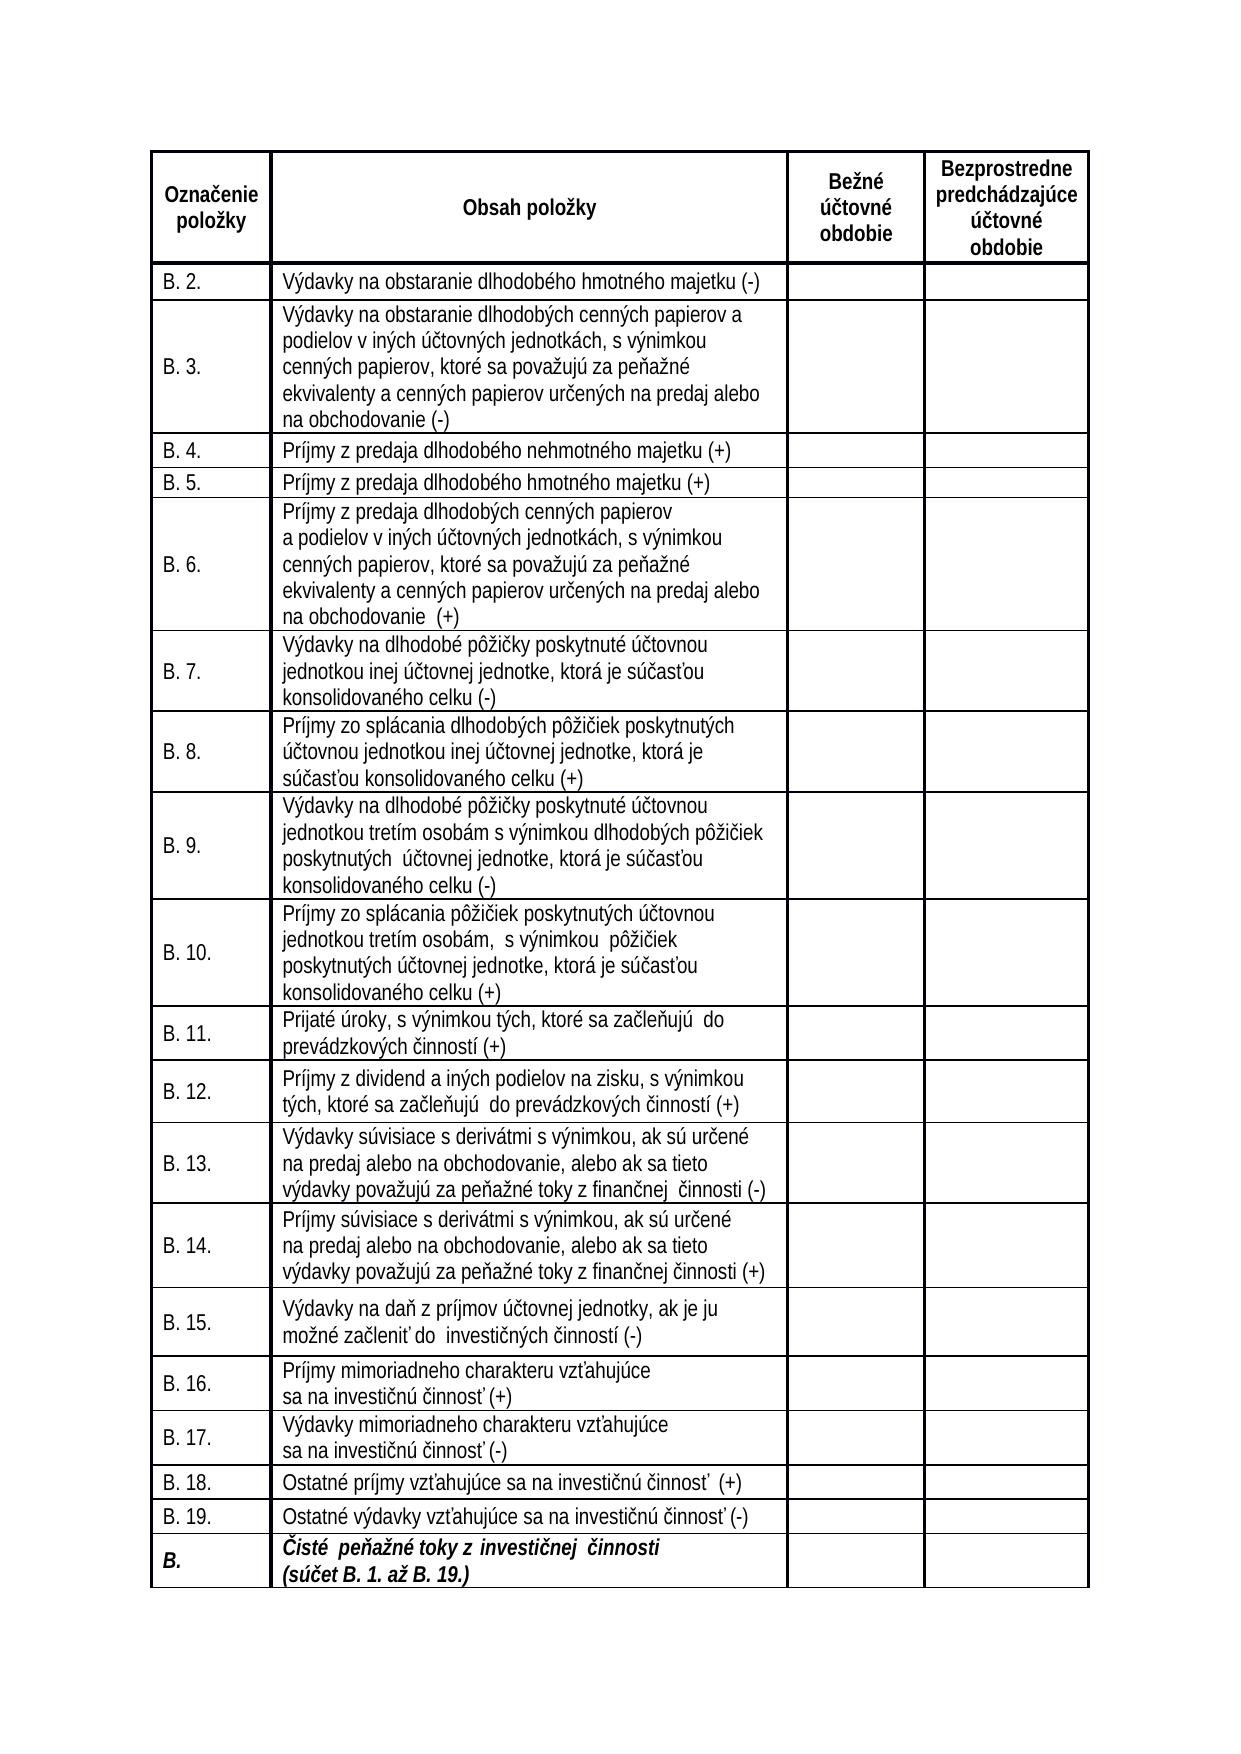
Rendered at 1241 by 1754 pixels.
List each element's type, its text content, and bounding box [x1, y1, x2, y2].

table_cell [789, 301, 923, 432]
table_cell B. [153, 1534, 269, 1587]
table_cell B. 19. [153, 1500, 269, 1533]
table_cell [926, 434, 1087, 467]
table_cell B. 3. [153, 301, 269, 432]
table_cell [926, 900, 1087, 1005]
table_cell [926, 1204, 1087, 1287]
table_cell B. 9. [153, 793, 269, 898]
table_cell B. 4. [153, 434, 269, 467]
table_cell Prijaté úroky, s výnimkou tých, ktoré sa začleňujú do prevádzkových činností (+) [273, 1007, 786, 1059]
table_cell [789, 712, 923, 791]
table_cell B. 16. [153, 1357, 269, 1409]
table_cell B. 2. [153, 265, 269, 299]
table_cell [926, 1123, 1087, 1202]
table_cell [789, 900, 923, 1005]
table_cell [926, 1061, 1087, 1122]
table_cell [789, 1534, 923, 1587]
table_cell Príjmy z predaja dlhodobého nehmotného majetku (+) [273, 434, 786, 467]
table_cell Príjmy zo splácania dlhodobých pôžičiek poskytnutých účtovnou jednotkou inej účtovnej jednotke, ktorá je súčasťou konsolidovaného celku (+) [273, 712, 786, 791]
table_cell Ostatné výdavky vzťahujúce sa na investičnú činnosť (-) [273, 1500, 786, 1533]
table_cell [926, 265, 1087, 299]
table_cell Výdavky na dlhodobé pôžičky poskytnuté účtovnou jednotkou tretím osobám s výnimkou dlhodobých pôžičiek poskytnutých účtovnej jednotke, ktorá je súčasťou konsolidovaného celku (-) [273, 793, 786, 898]
table_cell Výdavky na dlhodobé pôžičky poskytnuté účtovnou jednotkou inej účtovnej jednotke, ktorá je súčasťou konsolidovaného celku (-) [273, 631, 786, 710]
table_cell [926, 498, 1087, 630]
table_cell [926, 712, 1087, 791]
table_cell B. 15. [153, 1288, 269, 1355]
table_cell Príjmy z predaja dlhodobého hmotného majetku (+) [273, 468, 786, 496]
table_cell [926, 1288, 1087, 1355]
table_cell Príjmy mimoriadneho charakteru vzťahujúce sa na investičnú činnosť (+) [273, 1357, 786, 1409]
table_cell Výdavky na daň z príjmov účtovnej jednotky, ak je ju možné začleniť do investičných činností (-) [273, 1288, 786, 1355]
table_cell Ostatné príjmy vzťahujúce sa na investičnú činnosť (+) [273, 1466, 786, 1498]
table_cell [789, 434, 923, 467]
table_cell [789, 1357, 923, 1409]
table_cell [789, 1288, 923, 1355]
table_cell [789, 1061, 923, 1122]
table_cell B. 5. [153, 468, 269, 496]
table_header Označenie položky [153, 153, 269, 261]
table_cell B. 6. [153, 498, 269, 630]
table_cell [926, 1466, 1087, 1498]
table_cell [789, 1411, 923, 1464]
table_cell [926, 1500, 1087, 1533]
table_cell [789, 265, 923, 299]
table_cell [789, 1466, 923, 1498]
table_header Bezprostredne predchádzajúce účtovné obdobie [926, 153, 1087, 261]
table_cell [926, 468, 1087, 496]
table_cell Čisté peňažné toky z investičnej činnosti (súčet B. 1. až B. 19.) [273, 1534, 786, 1587]
table_cell [789, 631, 923, 710]
table_cell [926, 1357, 1087, 1409]
table_cell [926, 1534, 1087, 1587]
table_cell [789, 1007, 923, 1059]
table_cell B. 10. [153, 900, 269, 1005]
table_cell [789, 793, 923, 898]
table_cell Výdavky súvisiace s derivátmi s výnimkou, ak sú určené na predaj alebo na obchodovanie, alebo ak sa tieto výdavky považujú za peňažné toky z finančnej činnosti (-) [273, 1123, 786, 1202]
table_cell [926, 301, 1087, 432]
table_cell [789, 1123, 923, 1202]
table_cell [926, 1411, 1087, 1464]
table_cell Výdavky mimoriadneho charakteru vzťahujúce sa na investičnú činnosť (-) [273, 1411, 786, 1464]
table_cell Výdavky na obstaranie dlhodobých cenných papierov a podielov v iných účtovných jednotkách, s výnimkou cenných papierov, ktoré sa považujú za peňažné ekvivalenty a cenných papierov určených na predaj alebo na obchodovanie (-) [273, 301, 786, 432]
table_cell Príjmy súvisiace s derivátmi s výnimkou, ak sú určené na predaj alebo na obchodovanie, alebo ak sa tieto výdavky považujú za peňažné toky z finančnej činnosti (+) [273, 1204, 786, 1287]
table_cell B. 17. [153, 1411, 269, 1464]
table_cell [789, 1204, 923, 1287]
table_cell [789, 468, 923, 496]
table_cell B. 12. [153, 1061, 269, 1122]
table_cell Výdavky na obstaranie dlhodobého hmotného majetku (-) [273, 265, 786, 299]
table_cell B. 18. [153, 1466, 269, 1498]
table_cell [926, 631, 1087, 710]
table_cell Príjmy zo splácania pôžičiek poskytnutých účtovnou jednotkou tretím osobám, s výnimkou pôžičiek poskytnutých účtovnej jednotke, ktorá je súčasťou konsolidovaného celku (+) [273, 900, 786, 1005]
table_header Obsah položky [273, 153, 786, 261]
table_cell [926, 793, 1087, 898]
table_cell B. 14. [153, 1204, 269, 1287]
table_cell [789, 1500, 923, 1533]
table_cell [789, 498, 923, 630]
table_cell [926, 1007, 1087, 1059]
table_cell Príjmy z predaja dlhodobých cenných papierov a podielov v iných účtovných jednotkách, s výnimkou cenných papierov, ktoré sa považujú za peňažné ekvivalenty a cenných papierov určených na predaj alebo na obchodovanie (+) [273, 498, 786, 630]
table_cell Príjmy z dividend a iných podielov na zisku, s výnimkou tých, ktoré sa začleňujú do prevádzkových činností (+) [273, 1061, 786, 1122]
table_cell B. 11. [153, 1007, 269, 1059]
table_cell B. 8. [153, 712, 269, 791]
table_cell B. 13. [153, 1123, 269, 1202]
table_cell B. 7. [153, 631, 269, 710]
table_header Bežné účtovné obdobie [789, 153, 923, 261]
